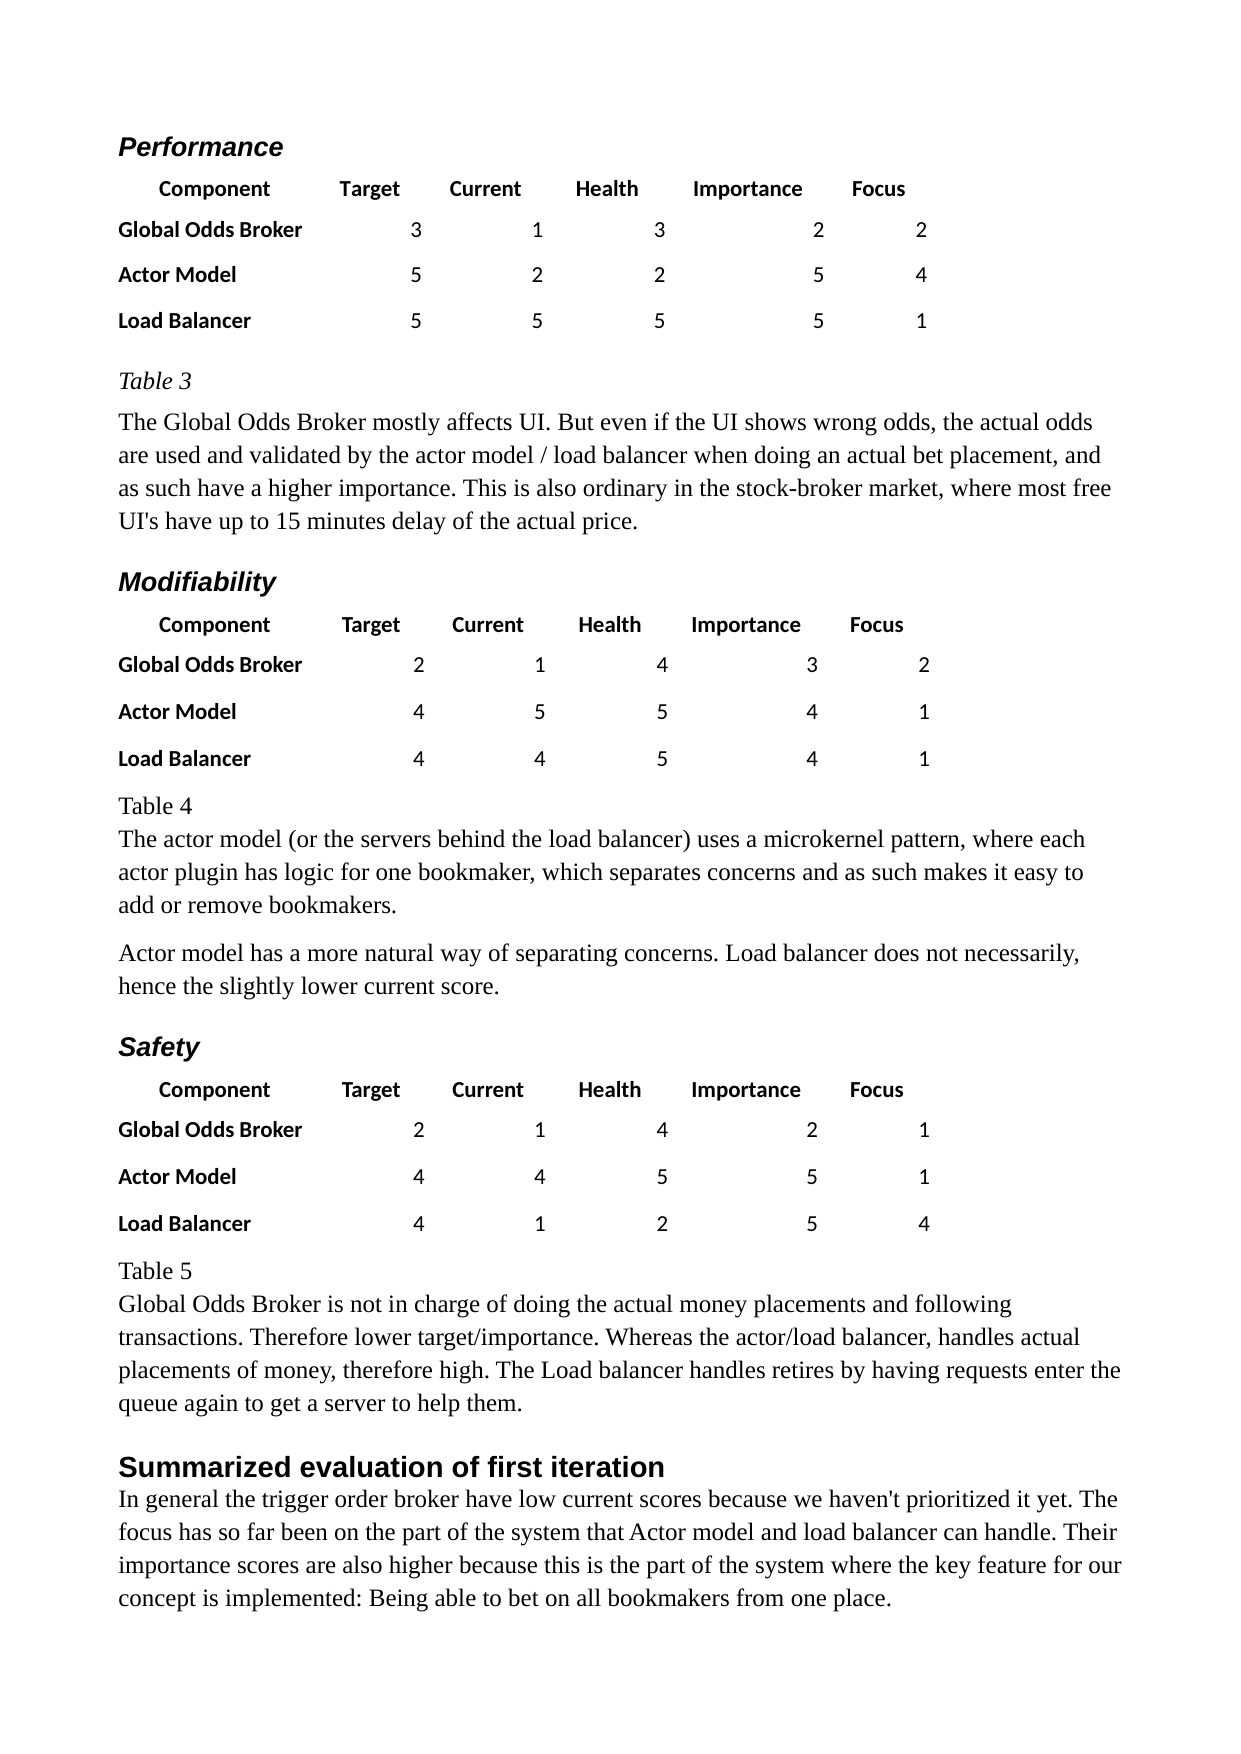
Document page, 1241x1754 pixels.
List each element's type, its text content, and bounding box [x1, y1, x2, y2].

table_cell 1 [821, 1115, 933, 1162]
table_cell 2 [671, 1115, 821, 1162]
table_cell 5 [314, 260, 425, 307]
text Table 4 The actor model (or the servers behind the load balancer) uses a microkernel pattern, where each actor plugin has logic for one bookmaker, which separates concerns and as such makes it easy to add or remove bookmakers. [118, 791, 1122, 919]
table_cell Load Balancer [115, 744, 314, 791]
table_cell 4 [428, 1162, 549, 1209]
table_cell 1 [428, 651, 549, 697]
table_cell 4 [314, 1209, 427, 1256]
table_cell 2 [827, 215, 930, 260]
subtitle Safety [118, 1031, 1122, 1062]
table_header Focus [827, 174, 930, 215]
table_header Health [549, 610, 671, 651]
table_cell 4 [549, 1115, 671, 1162]
table_cell 1 [821, 698, 933, 744]
table_cell 5 [669, 260, 827, 307]
table_header Current [428, 610, 549, 651]
table_cell 1 [428, 1115, 549, 1162]
table_cell 4 [314, 698, 427, 744]
table_cell Global Odds Broker [115, 215, 314, 260]
subtitle Performance [118, 131, 1122, 162]
table_cell 1 [821, 744, 933, 791]
table_cell 4 [827, 260, 930, 307]
table_cell 2 [549, 1209, 671, 1256]
table_cell 1 [428, 1209, 549, 1256]
table_cell 5 [549, 1162, 671, 1209]
table_header Target [314, 610, 427, 651]
table_cell 2 [669, 215, 827, 260]
table_cell 4 [314, 744, 427, 791]
table_cell 5 [428, 698, 549, 744]
table_cell 1 [821, 1162, 933, 1209]
table_header Current [428, 1075, 549, 1115]
table_header Health [546, 174, 668, 215]
table_cell Global Odds Broker [115, 651, 314, 697]
table_cell 5 [669, 307, 827, 353]
table_cell 4 [821, 1209, 933, 1256]
table_header Focus [821, 1075, 933, 1115]
table_header Current [425, 174, 546, 215]
table_cell Global Odds Broker [115, 1115, 314, 1162]
table_cell 2 [314, 651, 427, 697]
table_cell 1 [425, 215, 546, 260]
table_header Focus [821, 610, 933, 651]
table_cell 3 [546, 215, 668, 260]
table_cell 4 [428, 744, 549, 791]
table_header Component [115, 1075, 314, 1115]
table_cell 1 [827, 307, 930, 353]
table_header Importance [671, 1075, 821, 1115]
table_cell 2 [821, 651, 933, 697]
table_cell 5 [549, 698, 671, 744]
table_cell 5 [671, 1162, 821, 1209]
table_cell Actor Model [115, 1162, 314, 1209]
table_cell 2 [546, 260, 668, 307]
text Table 3 [118, 366, 1122, 395]
table_header Importance [669, 174, 827, 215]
table_cell Load Balancer [115, 307, 314, 353]
subtitle Summarized evaluation of first iteration [118, 1450, 1122, 1484]
text In general the trigger order broker have low current scores because we haven't prioritized it yet. The focus has so far been on the part of the system that Actor model and load balancer can handle. Their importance scores are also higher because this is the part of the system where the key feature for our concept is implemented: Being able to bet on all bookmakers from one place. [118, 1484, 1122, 1611]
table_cell 5 [546, 307, 668, 353]
table_cell 5 [314, 307, 425, 353]
table_header Health [549, 1075, 671, 1115]
table_header Component [115, 174, 314, 215]
table_header Component [115, 610, 314, 651]
table_header Target [314, 1075, 427, 1115]
table_cell Load Balancer [115, 1209, 314, 1256]
table_cell 4 [671, 698, 821, 744]
table_cell 3 [671, 651, 821, 697]
table_cell 5 [549, 744, 671, 791]
table_cell 2 [425, 260, 546, 307]
text Actor model has a more natural way of separating concerns. Load balancer does not necessarily, hence the slightly lower current score. [118, 938, 1122, 1000]
text Table 5 Global Odds Broker is not in charge of doing the actual money placements and following transactions. Therefore lower target/importance. Whereas the actor/load balancer, handles actual placements of money, therefore high. The Load balancer handles retires by having requests enter the queue again to get a server to help them. [118, 1256, 1122, 1417]
text The Global Odds Broker mostly affects UI. But even if the UI shows wrong odds, the actual odds are used and validated by the actor model / load balancer when doing an actual bet placement, and as such have a higher importance. This is also ordinary in the stock-broker market, where most free UI's have up to 15 minutes delay of the actual price. [118, 407, 1122, 535]
table_cell 5 [425, 307, 546, 353]
table_header Target [314, 174, 425, 215]
table_cell 4 [314, 1162, 427, 1209]
table_cell Actor Model [115, 698, 314, 744]
table_cell Actor Model [115, 260, 314, 307]
table_header Importance [671, 610, 821, 651]
table_cell 3 [314, 215, 425, 260]
table_cell 5 [671, 1209, 821, 1256]
table_cell 2 [314, 1115, 427, 1162]
table_cell 4 [671, 744, 821, 791]
table_cell 4 [549, 651, 671, 697]
subtitle Modifiability [118, 566, 1122, 598]
